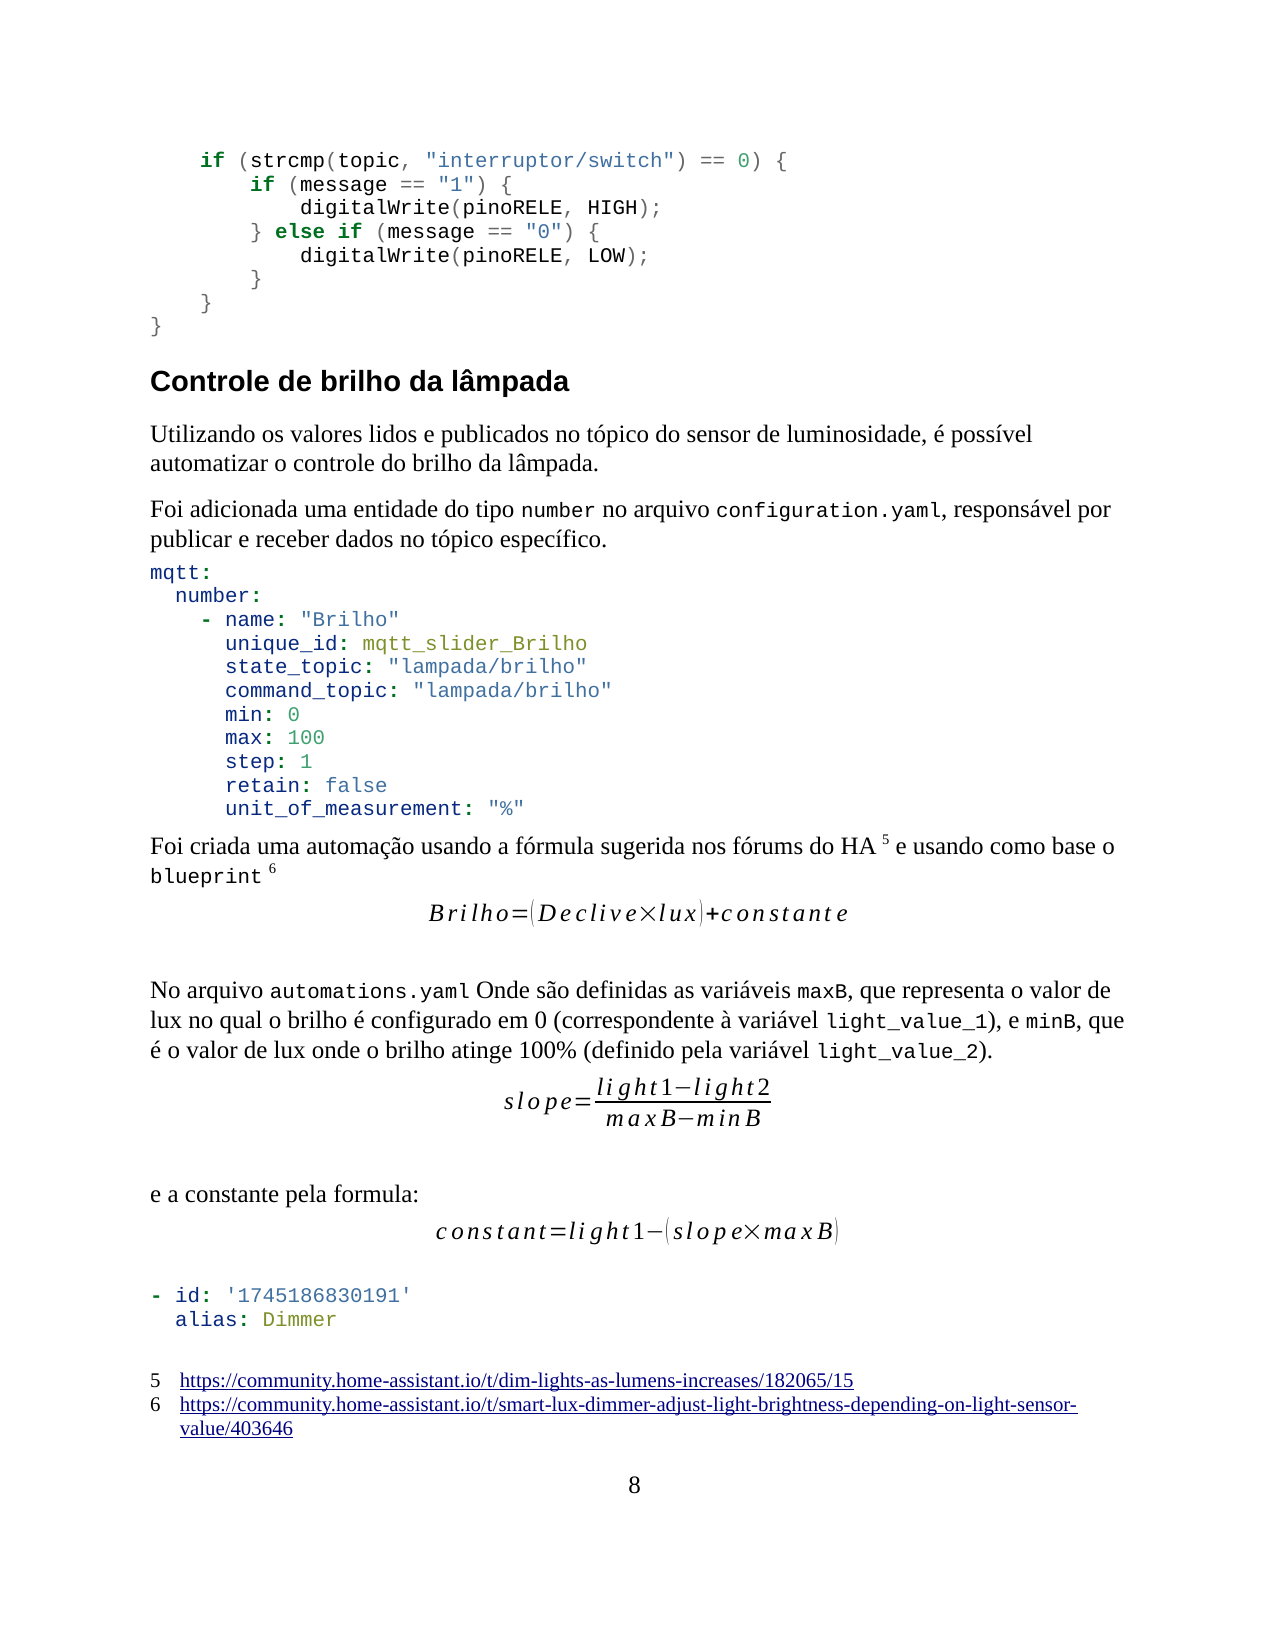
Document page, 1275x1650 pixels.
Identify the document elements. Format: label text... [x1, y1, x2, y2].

text number: [150, 586, 1125, 609]
text } [150, 268, 1125, 292]
text command_topic: "lampada/brilho" [150, 680, 1125, 704]
text e a constante pela formula: [150, 1179, 1125, 1208]
text unique_id: mqtt_slider_Brilho [150, 633, 1125, 656]
text - id: '1745186830191' [150, 1285, 1125, 1308]
text retain: false [150, 775, 1125, 798]
text Foi criada uma automação usando a fórmula sugerida nos fórums do HA e usando como base o blueprint [150, 831, 1125, 889]
text if (strcmp(topic, "interruptor/switch") == 0) { [150, 150, 1125, 174]
text mqtt: [150, 562, 1125, 586]
text max: 100 [150, 727, 1125, 751]
text min: 0 [150, 704, 1125, 727]
text alias: Dimmer [150, 1308, 1125, 1332]
text Utilizando os valores lidos e publicados no tópico do sensor de luminosidade, é possível automatizar o controle do brilho da lâmpada. [150, 419, 1125, 477]
text } [150, 316, 1125, 339]
text digitalWrite(pinoRELE, HIGH); [150, 197, 1125, 221]
text unit_of_measurement: "%" [150, 798, 1125, 822]
subtitle Controle de brilho da lâmpada [150, 364, 1125, 398]
text step: 1 [150, 751, 1125, 775]
text digitalWrite(pinoRELE, LOW); [150, 244, 1125, 268]
text } else if (message == "0") { [150, 221, 1125, 244]
text No arquivo automations.yaml Onde são definidas as variáveis maxB, que representa o valor de lux no qual o brilho é configurado em 0 (correspondente à variável light_value_1), e minB, que é o valor de lux onde o brilho atinge 100% (definido pela variável light_value_2). [150, 976, 1125, 1064]
text Foi adicionada uma entidade do tipo number no arquivo configuration.yaml, responsável por publicar e receber dados no tópico específico. [150, 494, 1125, 553]
text if (message == "1") { [150, 174, 1125, 197]
text https://community.home-assistant.io/t/smart-lux-dimmer-adjust-light-brightness-depending-on-light-sensor-value/403646 [150, 1392, 1125, 1440]
text - name: "Brilho" [150, 609, 1125, 633]
text state_topic: "lampada/brilho" [150, 656, 1125, 680]
text } [150, 292, 1125, 316]
text https://community.home-assistant.io/t/dim-lights-as-lumens-increases/182065/15 [150, 1368, 1125, 1392]
